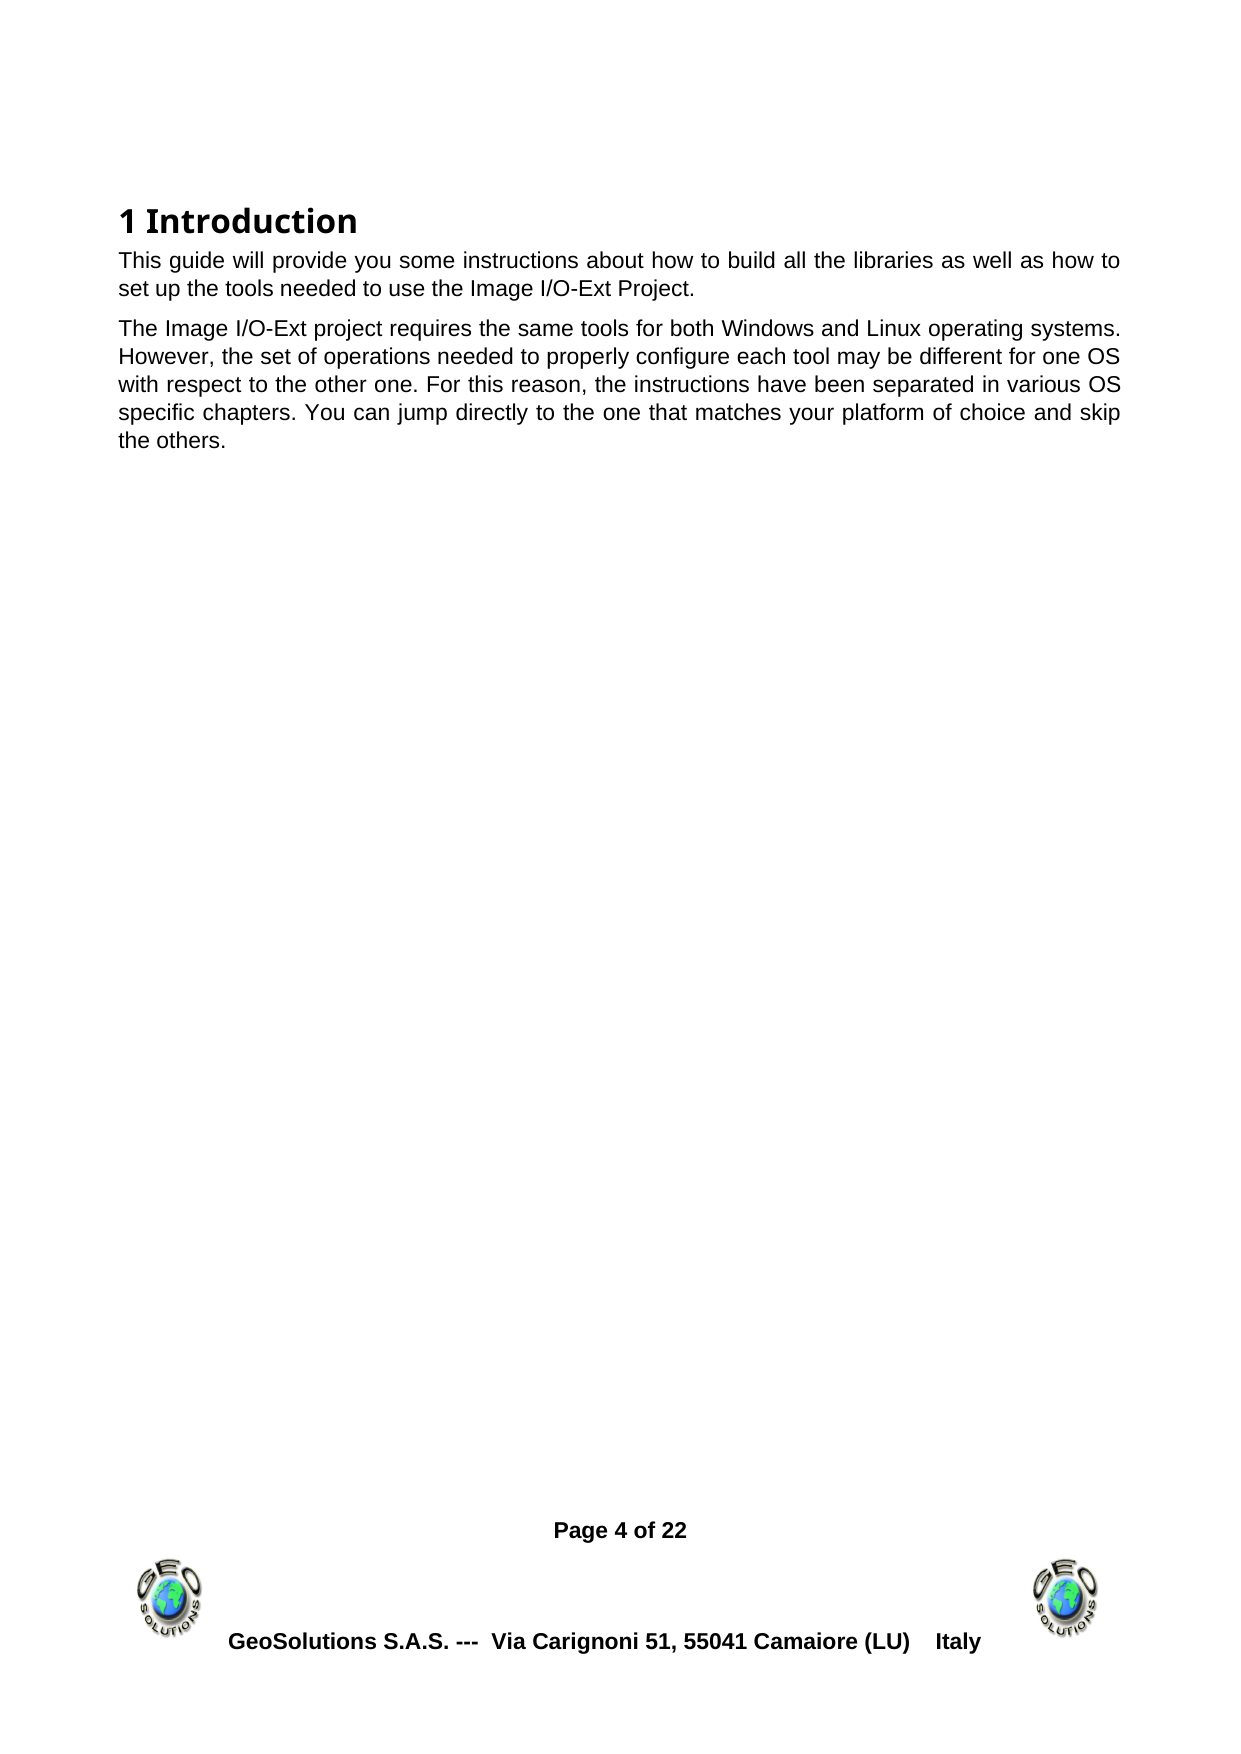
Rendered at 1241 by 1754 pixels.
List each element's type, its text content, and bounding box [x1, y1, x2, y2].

text This guide will provide you some instructions about how to build all the libraries as well as how to set up the tools needed to use the Image I/O-Ext Project. [118, 247, 1122, 301]
subtitle Introduction [118, 198, 1122, 243]
picture [1030, 1552, 1101, 1641]
text The Image I/O-Ext project requires the same tools for both Windows and Linux operating systems. However, the set of operations needed to properly configure each tool may be different for one OS with respect to the other one. For this reason, the instructions have been separated in various OS specific chapters. You can jump directly to the one that matches your platform of choice and skip the others. [118, 316, 1122, 454]
picture [134, 1552, 205, 1641]
